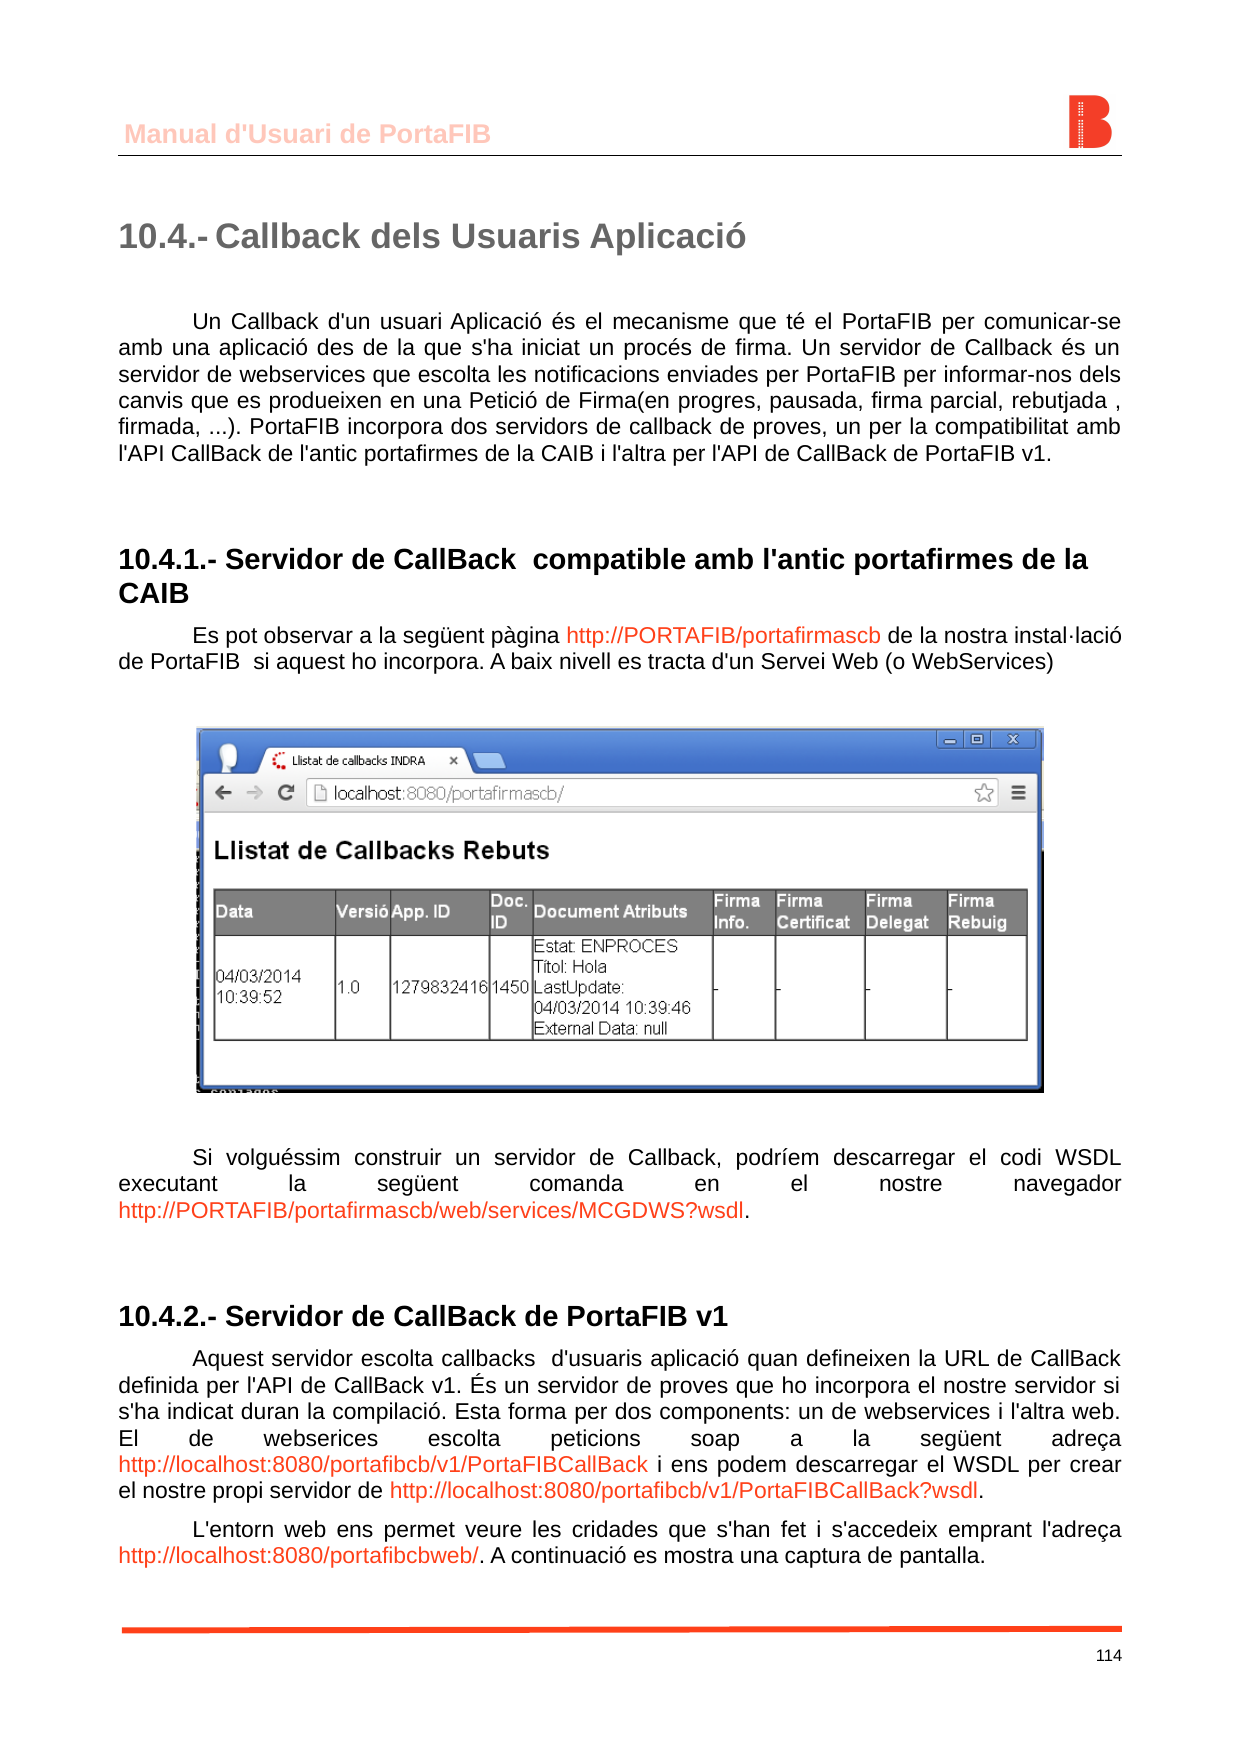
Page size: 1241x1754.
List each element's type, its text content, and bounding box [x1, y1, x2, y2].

text Si volguéssim construir un servidor de Callback, podríem descarregar el codi WSDL executant la següent comanda en el nostre navegador http://PORTAFIB/portafirmascb/web/services/MCGDWS?wsdl. [118, 1144, 1122, 1223]
picture [196, 726, 1044, 1093]
picture [1063, 94, 1117, 150]
text L'entorn web ens permet veure les cridades que s'han fet i s'accedeix emprant l'adreça http://localhost:8080/portafibcbweb/. A continuació es mostra una captura de pantalla. [118, 1516, 1122, 1569]
text Un Callback d'un usuari Aplicació és el mecanisme que té el PortaFIB per comunicar-se amb una aplicació des de la que s'ha iniciat un procés de firma. Un servidor de Callback és un servidor de webservices que escolta les notificacions enviades per PortaFIB per informar-nos dels canvis que es produeixen en una Petició de Firma(en progres, pausada, firma parcial, rebutjada , firmada, ...). PortaFIB incorpora dos servidors de callback de proves, un per la compatibilitat amb l'API CallBack de l'antic portafirmes de la CAIB i l'altra per l'API de CallBack de PortaFIB v1. [118, 308, 1122, 466]
subtitle Servidor de CallBack compatible amb l'antic portafirmes de la CAIB [118, 542, 1122, 609]
subtitle Callback dels Usuaris Aplicació [118, 216, 1122, 256]
text Es pot observar a la següent pàgina http://PORTAFIB/portafirmascb de la nostra instal·lació de PortaFIB si aquest ho incorpora. A baix nivell es tracta d'un Servei Web (o WebServices) [118, 622, 1122, 674]
text Aquest servidor escolta callbacks d'usuaris aplicació quan defineixen la URL de CallBack definida per l'API de CallBack v1. És un servidor de proves que ho incorpora el nostre servidor si s'ha indicat duran la compilació. Esta forma per dos components: un de webservices i l'altra web. El de webserices escolta peticions soap a la següent adreça http://localhost:8080/portafibcb/v1/PortaFIBCallBack i ens podem descarregar el WSDL per crear el nostre propi servidor de http://localhost:8080/portafibcb/v1/PortaFIBCallBack?wsdl. [118, 1345, 1122, 1503]
subtitle Servidor de CallBack de PortaFIB v1 [118, 1299, 1122, 1333]
